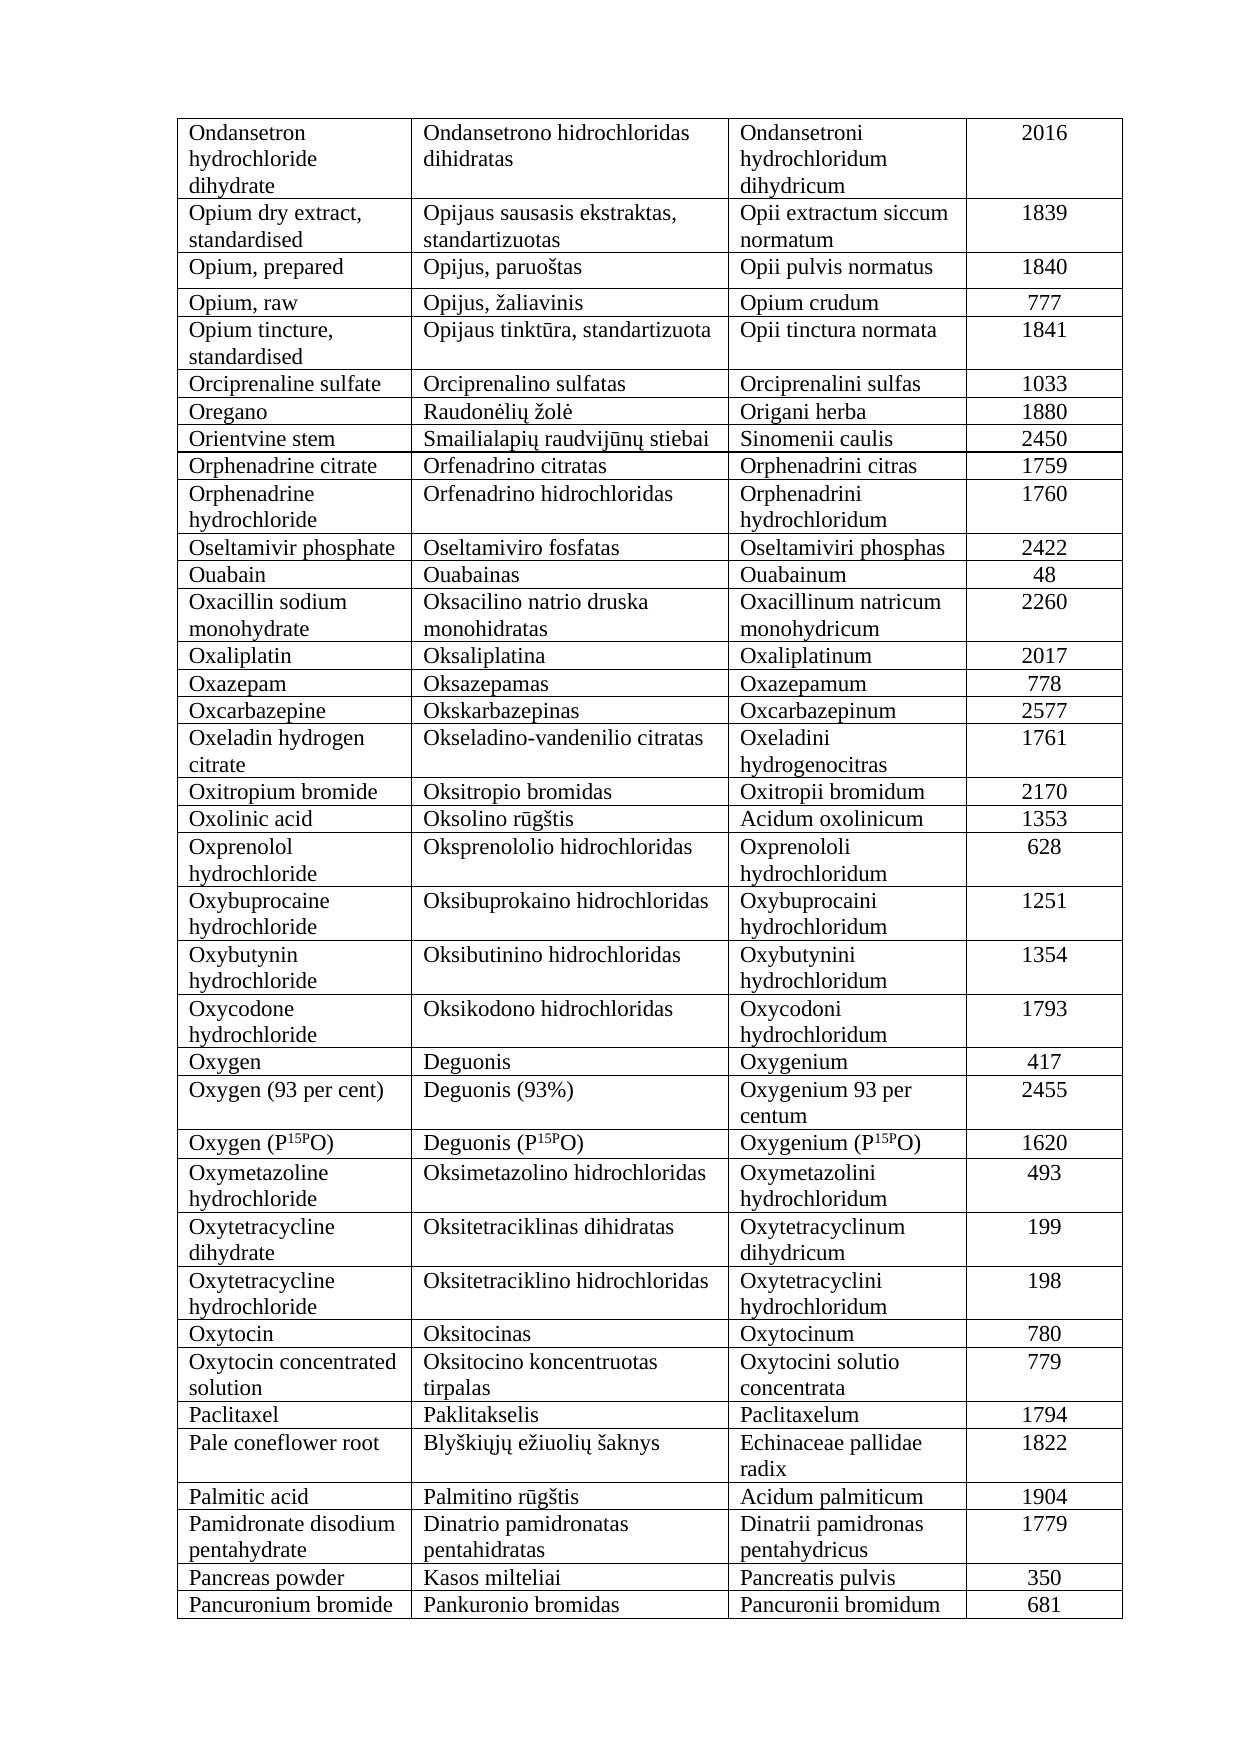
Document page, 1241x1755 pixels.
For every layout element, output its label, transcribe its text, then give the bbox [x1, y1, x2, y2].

table_cell Oksprenololio hidrochloridas [412, 833, 728, 886]
table_cell 2577 [967, 697, 1122, 723]
table_cell Oksibuprokaino hidrochloridas [412, 887, 728, 940]
table_cell 350 [967, 1564, 1122, 1590]
table_cell Oxygen [178, 1048, 411, 1075]
table_cell Oxolinic acid [178, 806, 411, 832]
table_cell Orfenadrino citratas [412, 453, 728, 479]
table_cell Orfenadrino hidrochloridas [412, 480, 728, 533]
table_cell Oksikodono hidrochloridas [412, 995, 728, 1047]
table_cell 1354 [967, 941, 1122, 993]
table_cell Oksitocino koncentruotas tirpalas [412, 1348, 728, 1401]
table_cell Pamidronate disodium pentahydrate [178, 1510, 411, 1563]
table_cell Echinaceae pallidae radix [729, 1429, 966, 1482]
table_cell Acidum oxolinicum [729, 806, 966, 832]
table_cell Oksibutinino hidrochloridas [412, 941, 728, 993]
table_cell Ondansetroni hydrochloridum dihydricum [729, 119, 966, 198]
table_cell Orphenadrine hydrochloride [178, 480, 411, 533]
table_cell Paklitakselis [412, 1402, 728, 1428]
table_cell 1793 [967, 995, 1122, 1047]
table_cell Oxymetazoline hydrochloride [178, 1159, 411, 1212]
table_cell 48 [967, 561, 1122, 587]
table_cell Opijus, žaliavinis [412, 289, 728, 316]
table_cell Oxytetracyclini hydrochloridum [729, 1267, 966, 1319]
table_cell 779 [967, 1348, 1122, 1401]
table_cell Blyškiųjų ežiuolių šaknys [412, 1429, 728, 1482]
table_cell Oxybutynini hydrochloridum [729, 941, 966, 993]
table_cell 1033 [967, 370, 1122, 397]
table_cell Orphenadrini hydrochloridum [729, 480, 966, 533]
table_cell 681 [967, 1591, 1122, 1618]
table_cell 199 [967, 1213, 1122, 1266]
table_cell Oksitetraciklinas dihidratas [412, 1213, 728, 1266]
table_cell Oxytetracyclinum dihydricum [729, 1213, 966, 1266]
table_cell Oxytocini solutio concentrata [729, 1348, 966, 1401]
table_cell 2422 [967, 534, 1122, 560]
table_cell Kasos milteliai [412, 1564, 728, 1590]
table_cell 2260 [967, 589, 1122, 641]
table_cell Palmitic acid [178, 1483, 411, 1509]
table_cell 1840 [967, 253, 1122, 288]
table_cell Oxybuprocaini hydrochloridum [729, 887, 966, 940]
table_cell Paclitaxel [178, 1402, 411, 1428]
table_cell Deguonis (P15PO) [412, 1130, 728, 1158]
table_cell 417 [967, 1048, 1122, 1075]
table_cell Oxprenolol hydrochloride [178, 833, 411, 886]
table_cell 1904 [967, 1483, 1122, 1509]
table_cell Oxygen (93 per cent) [178, 1076, 411, 1128]
table_cell Origani herba [729, 398, 966, 424]
table_cell Oksitetraciklino hidrochloridas [412, 1267, 728, 1319]
table_cell Oregano [178, 398, 411, 424]
table_cell Opium dry extract, standardised [178, 199, 411, 252]
table_cell Oksimetazolino hidrochloridas [412, 1159, 728, 1212]
table_cell Oxacillinum natricum monohydricum [729, 589, 966, 641]
table_cell Acidum palmiticum [729, 1483, 966, 1509]
table_cell Pankuronio bromidas [412, 1591, 728, 1618]
table_cell 2455 [967, 1076, 1122, 1128]
table_cell Oseltamiviri phosphas [729, 534, 966, 560]
table_cell Oxeladini hydrogenocitras [729, 724, 966, 777]
table_cell Pale coneflower root [178, 1429, 411, 1482]
table_cell Oksazepamas [412, 670, 728, 696]
table_cell Opium tincture, standardised [178, 317, 411, 369]
table_cell Opium, raw [178, 289, 411, 316]
table_cell 780 [967, 1320, 1122, 1347]
table_cell Deguonis [412, 1048, 728, 1075]
table_cell Opii extractum siccum normatum [729, 199, 966, 252]
table_cell 198 [967, 1267, 1122, 1319]
table_cell Oxycodoni hydrochloridum [729, 995, 966, 1047]
table_cell Orientvine stem [178, 425, 411, 451]
table_cell Oxaliplatinum [729, 642, 966, 668]
table_cell Orphenadrine citrate [178, 453, 411, 479]
table_cell Oxycodone hydrochloride [178, 995, 411, 1047]
table_cell 493 [967, 1159, 1122, 1212]
table_cell Deguonis (93%) [412, 1076, 728, 1128]
table_cell Smailialapių raudvijūnų stiebai [412, 425, 728, 451]
table_cell Okseladino-vandenilio citratas [412, 724, 728, 777]
table_cell Oxytetracycline dihydrate [178, 1213, 411, 1266]
table_cell Dinatrii pamidronas pentahydricus [729, 1510, 966, 1563]
table_cell Ouabainas [412, 561, 728, 587]
table_cell 2450 [967, 425, 1122, 451]
table_cell Opium crudum [729, 289, 966, 316]
table_cell Oxygenium [729, 1048, 966, 1075]
table_cell Oxymetazolini hydrochloridum [729, 1159, 966, 1212]
table_cell 1839 [967, 199, 1122, 252]
table_cell Ouabainum [729, 561, 966, 587]
table_cell Oksolino rūgštis [412, 806, 728, 832]
table_cell 1779 [967, 1510, 1122, 1563]
table_cell Oksacilino natrio druska monohidratas [412, 589, 728, 641]
table_cell 777 [967, 289, 1122, 316]
table_cell Dinatrio pamidronatas pentahidratas [412, 1510, 728, 1563]
table_cell Oksaliplatina [412, 642, 728, 668]
table_cell Pancuronium bromide [178, 1591, 411, 1618]
table_cell Oxybutynin hydrochloride [178, 941, 411, 993]
table_cell Opijus, paruoštas [412, 253, 728, 288]
table_cell Oxitropii bromidum [729, 778, 966, 804]
table_cell Oxytocin concentrated solution [178, 1348, 411, 1401]
table_cell Orphenadrini citras [729, 453, 966, 479]
table_cell 628 [967, 833, 1122, 886]
table_cell 1251 [967, 887, 1122, 940]
table_cell Oseltamiviro fosfatas [412, 534, 728, 560]
table_cell Okskarbazepinas [412, 697, 728, 723]
table_cell Oksitropio bromidas [412, 778, 728, 804]
table_cell Oxcarbazepine [178, 697, 411, 723]
table_cell Opium, prepared [178, 253, 411, 288]
table_cell 1760 [967, 480, 1122, 533]
table_cell Opijaus sausasis ekstraktas, standartizuotas [412, 199, 728, 252]
table_cell Oxygenium 93 per centum [729, 1076, 966, 1128]
table_cell 1880 [967, 398, 1122, 424]
table_cell Oxprenololi hydrochloridum [729, 833, 966, 886]
table_cell Orciprenalini sulfas [729, 370, 966, 397]
table_cell Oxcarbazepinum [729, 697, 966, 723]
table_cell Orciprenaline sulfate [178, 370, 411, 397]
table_cell Opii tinctura normata [729, 317, 966, 369]
table_cell Oxytetracycline hydrochloride [178, 1267, 411, 1319]
table_cell Palmitino rūgštis [412, 1483, 728, 1509]
table_cell Paclitaxelum [729, 1402, 966, 1428]
table_cell 2016 [967, 119, 1122, 198]
table_cell 1841 [967, 317, 1122, 369]
table_cell Oxytocinum [729, 1320, 966, 1347]
table_cell Oxazepam [178, 670, 411, 696]
table_cell 2170 [967, 778, 1122, 804]
table_cell Raudonėlių žolė [412, 398, 728, 424]
table_cell 1620 [967, 1130, 1122, 1158]
table_cell Oksitocinas [412, 1320, 728, 1347]
table_cell Pancreatis pulvis [729, 1564, 966, 1590]
table_cell 1761 [967, 724, 1122, 777]
table_cell Opii pulvis normatus [729, 253, 966, 288]
table_cell 1759 [967, 453, 1122, 479]
table_cell Pancuronii bromidum [729, 1591, 966, 1618]
table_cell Oxygenium (P15PO) [729, 1130, 966, 1158]
table_cell Oxeladin hydrogen citrate [178, 724, 411, 777]
table_cell Sinomenii caulis [729, 425, 966, 451]
table_cell Oseltamivir phosphate [178, 534, 411, 560]
table_cell 1794 [967, 1402, 1122, 1428]
table_cell 1353 [967, 806, 1122, 832]
table_cell Opijaus tinktūra, standartizuota [412, 317, 728, 369]
table_cell Oxacillin sodium monohydrate [178, 589, 411, 641]
table_cell Oxybuprocaine hydrochloride [178, 887, 411, 940]
table_cell Pancreas powder [178, 1564, 411, 1590]
table_cell Ouabain [178, 561, 411, 587]
table_cell 2017 [967, 642, 1122, 668]
table_cell Oxazepamum [729, 670, 966, 696]
table_cell Orciprenalino sulfatas [412, 370, 728, 397]
table_cell Oxygen (P15PO) [178, 1130, 411, 1158]
table_cell Ondansetrono hidrochloridas dihidratas [412, 119, 728, 198]
table_cell 778 [967, 670, 1122, 696]
table_cell Oxaliplatin [178, 642, 411, 668]
table_cell Oxytocin [178, 1320, 411, 1347]
table_cell Ondansetron hydrochloride dihydrate [178, 119, 411, 198]
table_cell Oxitropium bromide [178, 778, 411, 804]
table_cell 1822 [967, 1429, 1122, 1482]
